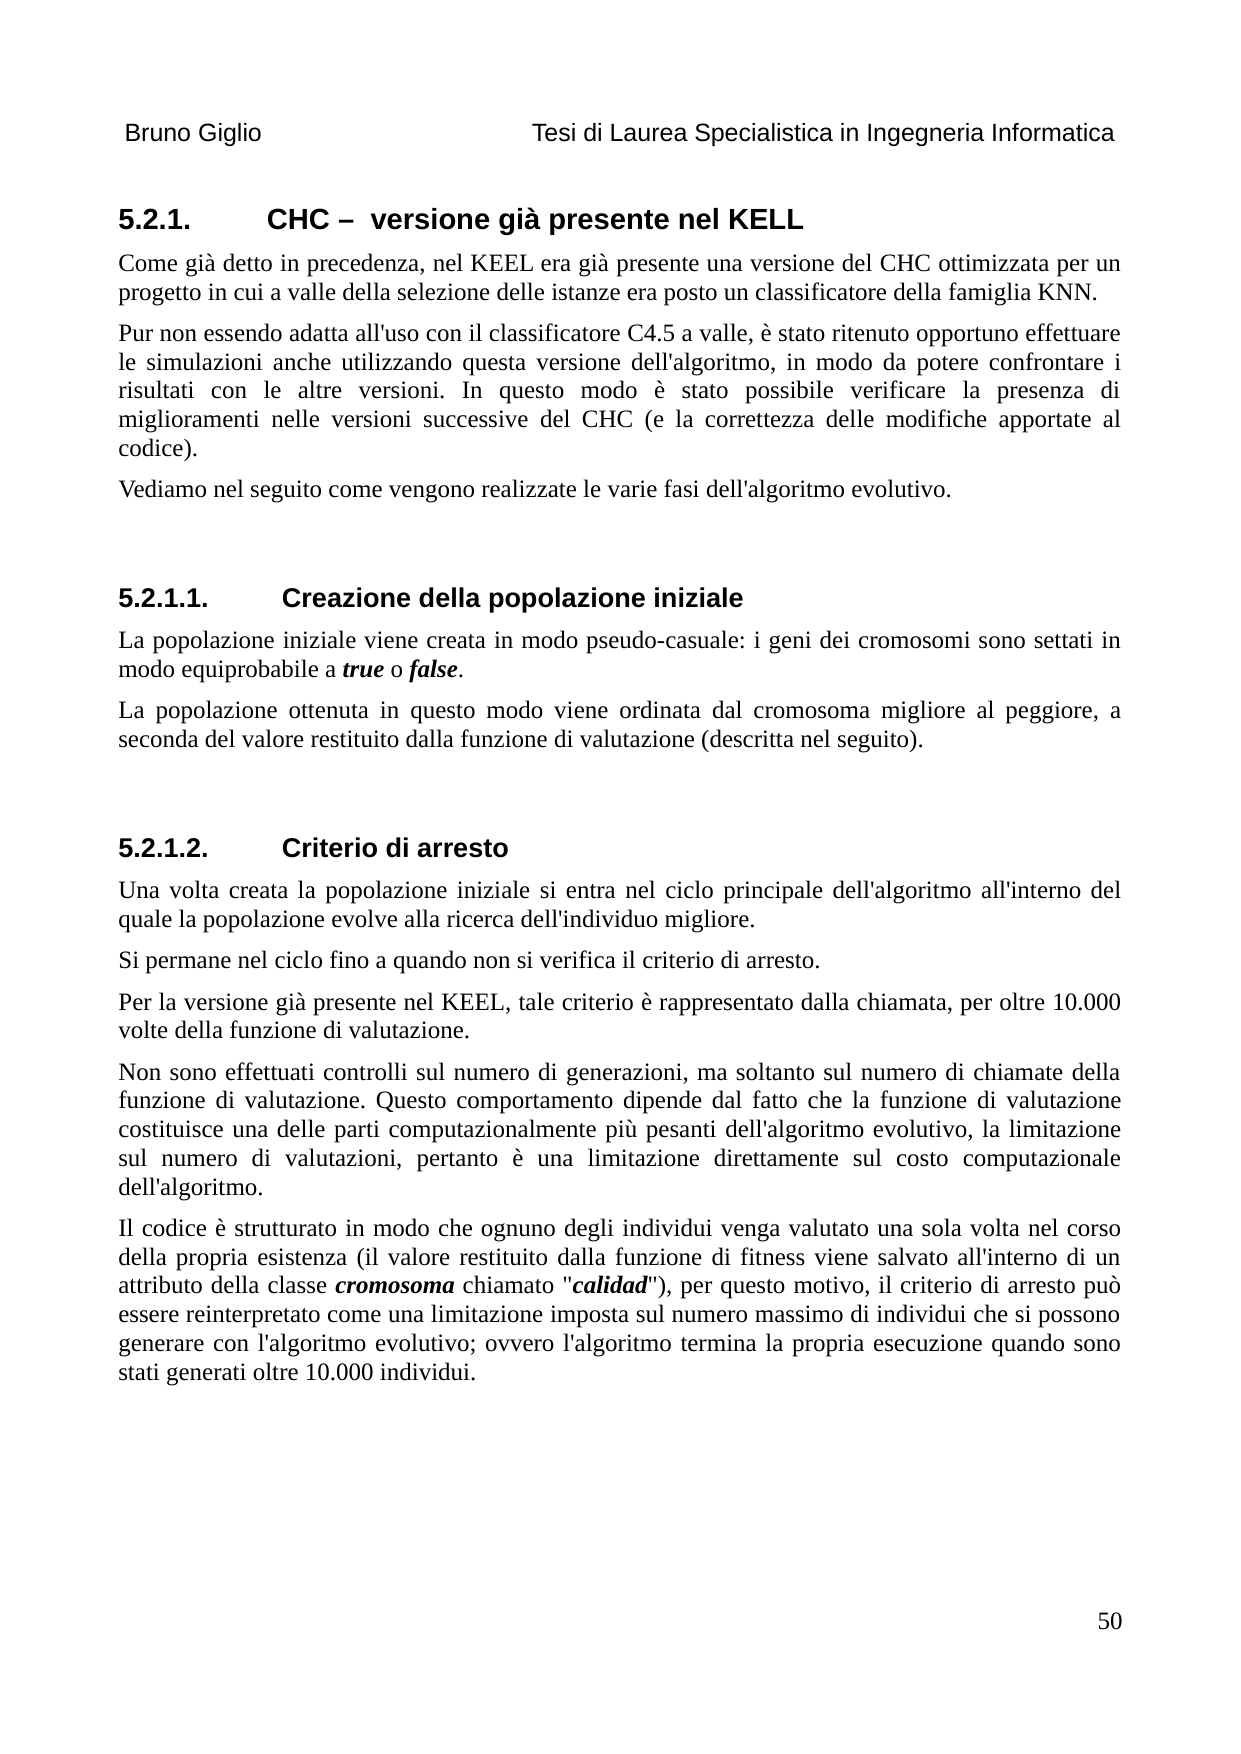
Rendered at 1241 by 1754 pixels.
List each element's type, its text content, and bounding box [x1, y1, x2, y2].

text Si permane nel ciclo fino a quando non si verifica il criterio di arresto. [118, 946, 1122, 974]
text Come già detto in precedenza, nel KEEL era già presente una versione del CHC ottimizzata per un progetto in cui a valle della selezione delle istanze era posto un classificatore della famiglia KNN. [118, 248, 1122, 306]
text Vediamo nel seguito come vengono realizzate le varie fasi dell'algoritmo evolutivo. [118, 474, 1122, 503]
text Per la versione già presente nel KEEL, tale criterio è rappresentato dalla chiamata, per oltre 10.000 volte della funzione di valutazione. [118, 987, 1122, 1044]
subtitle Creazione della popolazione iniziale [118, 582, 1122, 613]
text Il codice è strutturato in modo che ognuno degli individui venga valutato una sola volta nel corso della propria esistenza (il valore restituito dalla funzione di fitness viene salvato all'interno di un attributo della classe cromosoma chiamato "calidad"), per questo motivo, il criterio di arresto può essere reinterpretato come una limitazione imposta sul numero massimo di individui che si possono generare con l'algoritmo evolutivo; ovvero l'algoritmo termina la propria esecuzione quando sono stati generati oltre 10.000 individui. [118, 1213, 1122, 1386]
subtitle Criterio di arresto [118, 832, 1122, 863]
text La popolazione ottenuta in questo modo viene ordinata dal cromosoma migliore al peggiore, a seconda del valore restituito dalla funzione di valutazione (descritta nel seguito). [118, 696, 1122, 753]
text La popolazione iniziale viene creata in modo pseudo-casuale: i geni dei cromosomi sono settati in modo equiprobabile a true o false. [118, 626, 1122, 683]
text Non sono effettuati controlli sul numero di generazioni, ma soltanto sul numero di chiamate della funzione di valutazione. Questo comportamento dipende dal fatto che la funzione di valutazione costituisce una delle parti computazionalmente più pesanti dell'algoritmo evolutivo, la limitazione sul numero di valutazioni, pertanto è una limitazione direttamente sul costo computazionale dell'algoritmo. [118, 1057, 1122, 1201]
text Pur non essendo adatta all'uso con il classificatore C4.5 a valle, è stato ritenuto opportuno effettuare le simulazioni anche utilizzando questa versione dell'algoritmo, in modo da potere confrontare i risultati con le altre versioni. In questo modo è stato possibile verificare la presenza di miglioramenti nelle versioni successive del CHC (e la correttezza delle modifiche apportate al codice). [118, 318, 1122, 462]
text Una volta creata la popolazione iniziale si entra nel ciclo principale dell'algoritmo all'interno del quale la popolazione evolve alla ricerca dell'individuo migliore. [118, 876, 1122, 933]
subtitle CHC – versione già presente nel KELL [118, 202, 1122, 236]
